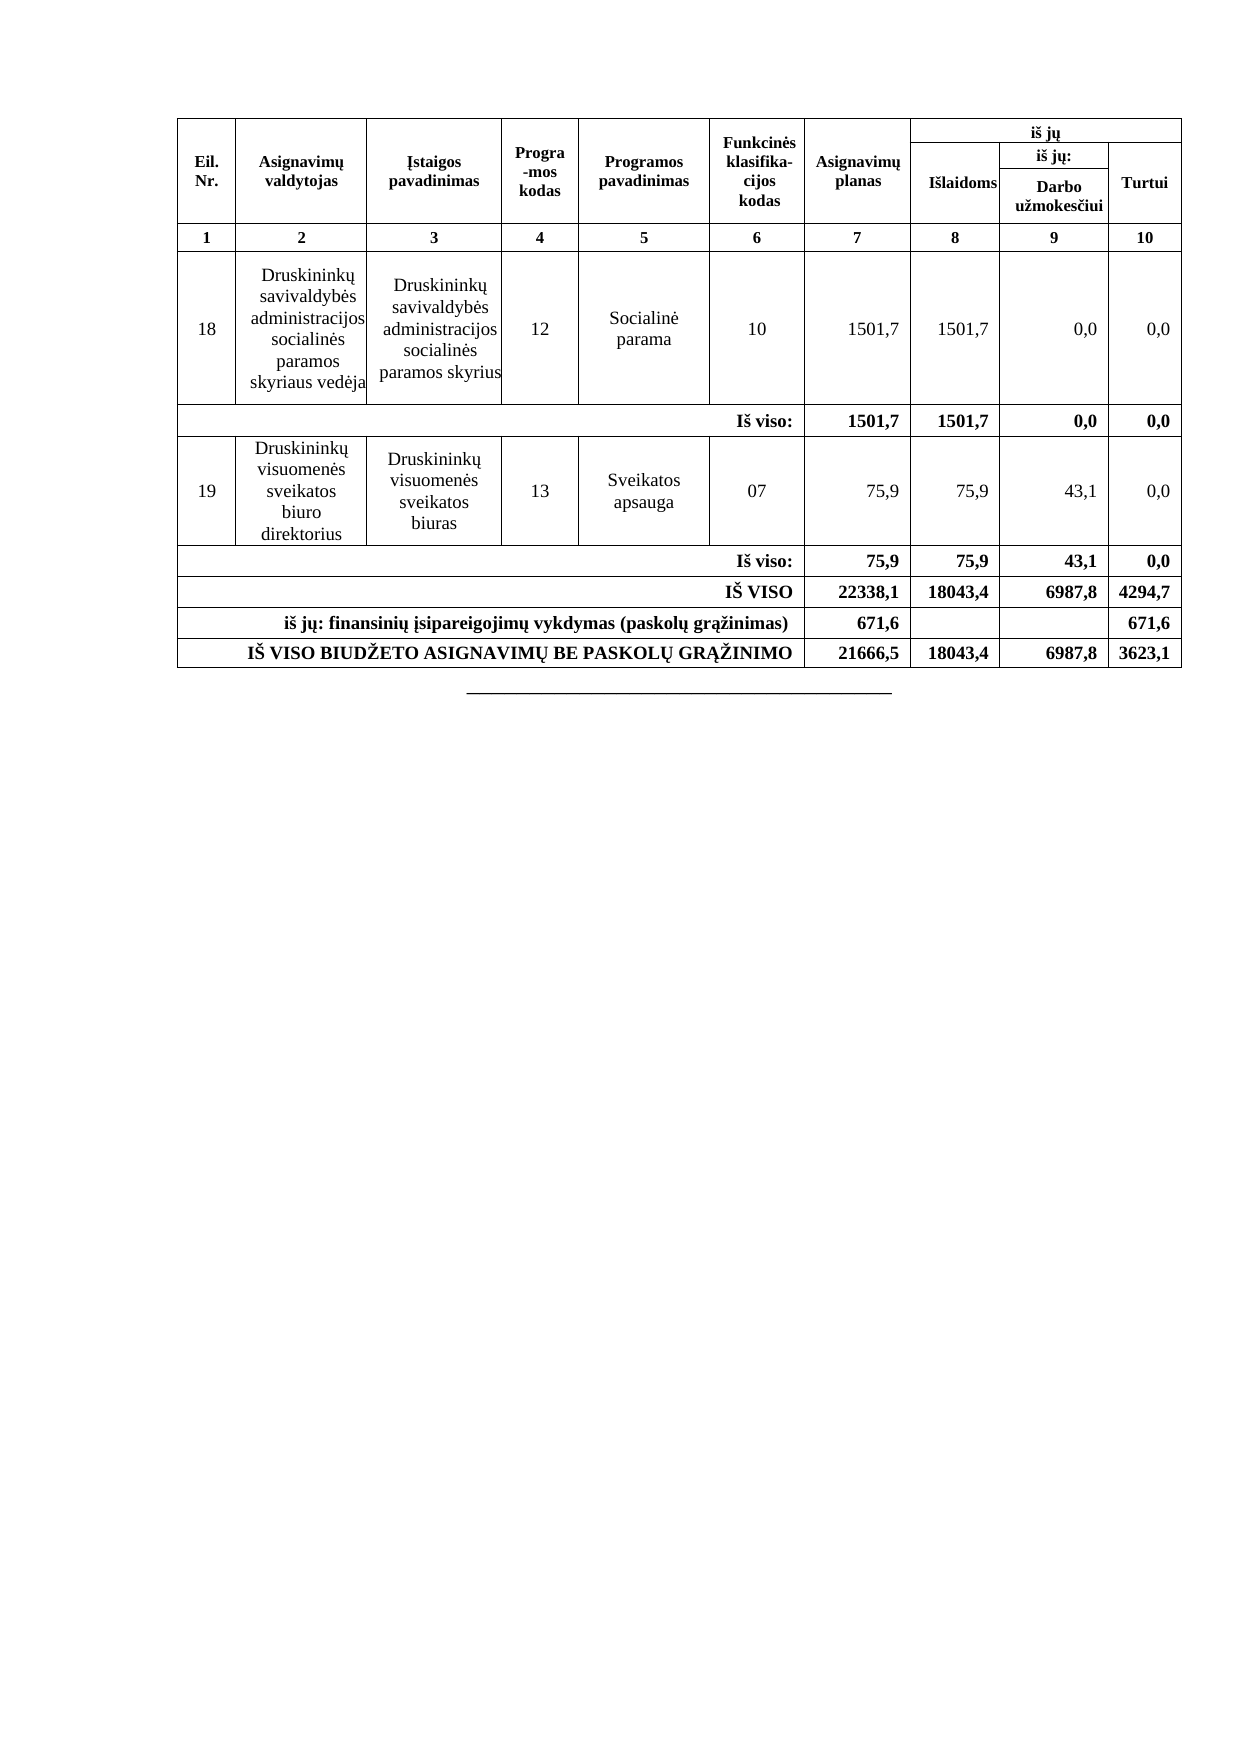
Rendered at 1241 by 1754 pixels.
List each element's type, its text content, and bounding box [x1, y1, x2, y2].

table_cell Iš viso: [178, 546, 804, 576]
table_header Asignavimų valdytojas [236, 119, 366, 223]
table_header Programos pavadinimas [579, 119, 709, 223]
table_cell IŠ VISO [178, 577, 804, 607]
table_cell 10 [1109, 224, 1181, 251]
table_cell 10 [710, 252, 804, 404]
table_header Įstaigos pavadinimas [367, 119, 501, 223]
table_cell 3623,1 [1109, 639, 1181, 667]
table_cell iš jų: [1000, 143, 1108, 168]
table_cell 0,0 [1109, 546, 1181, 576]
table_cell iš jų: finansinių įsipareigojimų vykdymas (paskolų grąžinimas) [178, 608, 804, 638]
table_cell Druskininkų visuomenės sveikatos biuro direktorius [236, 437, 366, 544]
table_cell 12 [502, 252, 578, 404]
table_cell [1000, 608, 1108, 638]
table_cell 13 [502, 437, 578, 544]
table_cell 5 [579, 224, 709, 251]
table_cell Druskininkų visuomenės sveikatos biuras [367, 437, 501, 544]
table_cell 4 [502, 224, 578, 251]
table_cell 18043,4 [911, 639, 999, 667]
table_cell 8 [911, 224, 999, 251]
table_cell 1 [178, 224, 235, 251]
text __________________________________ [177, 668, 1181, 697]
table_cell [911, 608, 999, 638]
table_cell 1501,7 [911, 405, 999, 436]
table_cell 9 [1000, 224, 1108, 251]
table_cell 1501,7 [805, 405, 910, 436]
table_cell Iš viso: [178, 405, 804, 436]
table_cell 671,6 [805, 608, 910, 638]
table_cell 75,9 [805, 437, 910, 544]
table_cell 75,9 [805, 546, 910, 576]
table_cell Socialinė parama [579, 252, 709, 404]
table_cell 0,0 [1000, 252, 1108, 404]
table_cell 1501,7 [911, 252, 999, 404]
table_cell 18043,4 [911, 577, 999, 607]
table_cell 1501,7 [805, 252, 910, 404]
table_cell 19 [178, 437, 235, 544]
table_header Asignavimų planas [805, 119, 910, 223]
table_cell Sveikatos apsauga [579, 437, 709, 544]
table_cell 0,0 [1109, 437, 1181, 544]
table_cell 7 [805, 224, 910, 251]
table_header Progra-mos kodas [502, 119, 578, 223]
table_cell 43,1 [1000, 437, 1108, 544]
table_cell 4294,7 [1109, 577, 1181, 607]
table_header Eil. Nr. [178, 119, 235, 223]
table_header iš jų [911, 119, 1181, 142]
table_cell 3 [367, 224, 501, 251]
table_cell 43,1 [1000, 546, 1108, 576]
table_cell Druskininkų savivaldybės administracijos socialinės paramos skyrius [367, 252, 501, 404]
table_cell 22338,1 [805, 577, 910, 607]
table_cell 07 [710, 437, 804, 544]
table_cell 6987,8 [1000, 577, 1108, 607]
table_cell 18 [178, 252, 235, 404]
table_cell 0,0 [1109, 405, 1181, 436]
table_cell 75,9 [911, 546, 999, 576]
table_cell 6 [710, 224, 804, 251]
table_cell Turtui [1109, 143, 1181, 223]
table_cell 2 [236, 224, 366, 251]
table_cell Darbo užmokesčiui [1000, 169, 1108, 223]
table_cell 75,9 [911, 437, 999, 544]
table_cell 671,6 [1109, 608, 1181, 638]
table_cell 0,0 [1000, 405, 1108, 436]
table_cell 21666,5 [805, 639, 910, 667]
table_cell Išlaidoms [911, 143, 999, 223]
table_cell 6987,8 [1000, 639, 1108, 667]
table_cell IŠ VISO BIUDŽETO ASIGNAVIMŲ BE PASKOLŲ GRĄŽINIMO [178, 639, 804, 667]
table_cell 0,0 [1109, 252, 1181, 404]
table_header Funkcinės klasifika-cijos kodas [710, 119, 804, 223]
table_cell Druskininkų savivaldybės administracijos socialinės paramos skyriaus vedėja [236, 252, 366, 404]
